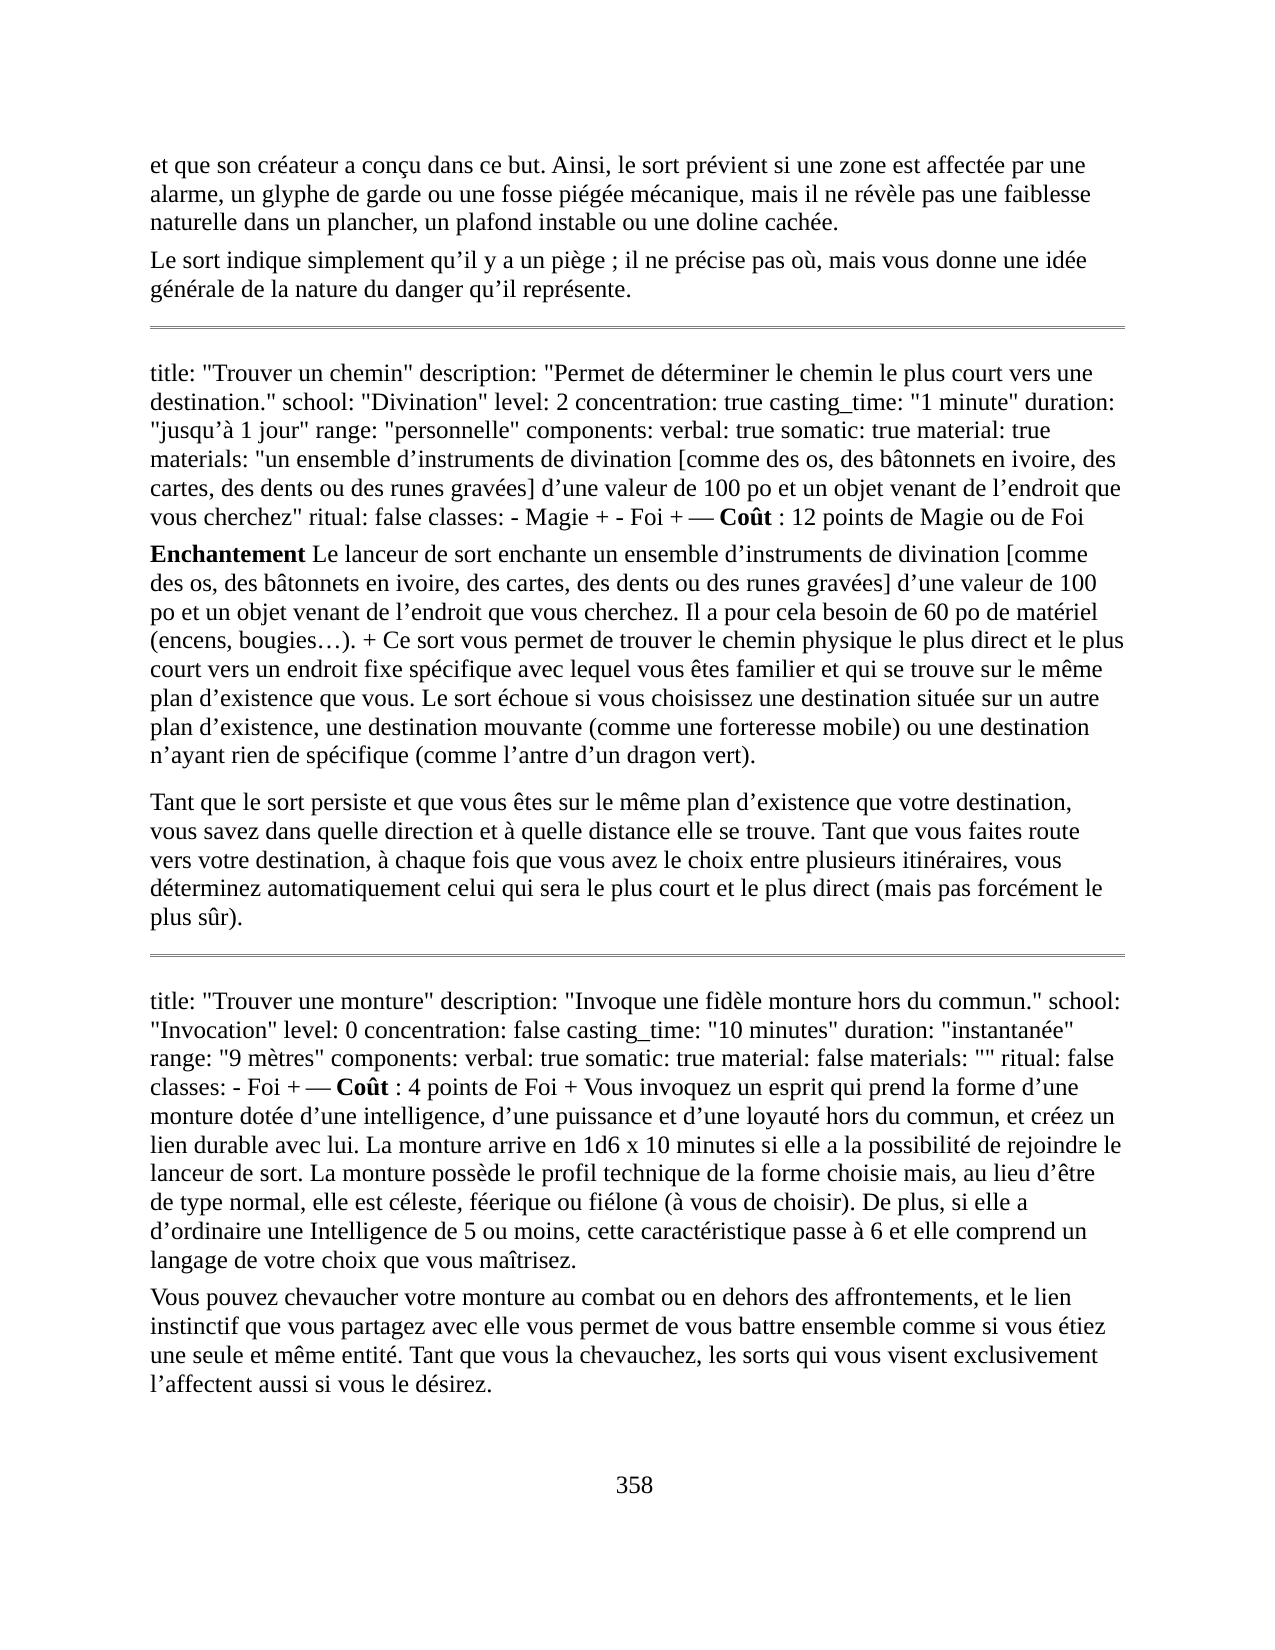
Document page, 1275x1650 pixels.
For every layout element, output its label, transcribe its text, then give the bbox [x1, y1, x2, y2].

text Vous pouvez chevaucher votre monture au combat ou en dehors des affrontements, et le lien instinctif que vous partagez avec elle vous permet de vous battre ensemble comme si vous étiez une seule et même entité. Tant que vous la chevauchez, les sorts qui vous visent exclusivement l’affectent aussi si vous le désirez. [150, 1282, 1125, 1397]
text et que son créateur a conçu dans ce but. Ainsi, le sort prévient si une zone est affectée par une alarme, un glyphe de garde ou une fosse piégée mécanique, mais il ne révèle pas une faiblesse naturelle dans un plancher, un plafond instable ou une doline cachée. [150, 150, 1125, 236]
text Le sort indique simplement qu’il y a un piège ; il ne précise pas où, mais vous donne une idée générale de la nature du danger qu’il représente. [150, 245, 1125, 303]
text title: "Trouver une monture" description: "Invoque une fidèle monture hors du commun." school: "Invocation" level: 0 concentration: false casting_time: "10 minutes" duration: "instantanée" range: "9 mètres" components: verbal: true somatic: true material: false materials: "" ritual: false classes: - Foi + — Coût : 4 points de Foi + Vous invoquez un esprit qui prend la forme d’une monture dotée d’une intelligence, d’une puissance et d’une loyauté hors du commun, et créez un lien durable avec lui. La monture arrive en 1d6 x 10 minutes si elle a la possibilité de rejoindre le lanceur de sort. La monture possède le profil technique de la forme choisie mais, au lieu d’être de type normal, elle est céleste, féerique ou fiélone (à vous de choisir). De plus, si elle a d’ordinaire une Intelligence de 5 ou moins, cette caractéristique passe à 6 et elle comprend un langage de votre choix que vous maîtrisez. [150, 986, 1125, 1273]
text Enchantement Le lanceur de sort enchante un ensemble d’instruments de divination [comme des os, des bâtonnets en ivoire, des cartes, des dents ou des runes gravées] d’une valeur de 100 po et un objet venant de l’endroit que vous cherchez. Il a pour cela besoin de 60 po de matériel (encens, bougies…​). + Ce sort vous permet de trouver le chemin physique le plus direct et le plus court vers un endroit fixe spécifique avec lequel vous êtes familier et qui se trouve sur le même plan d’existence que vous. Le sort échoue si vous choisissez une destination située sur un autre plan d’existence, une destination mouvante (comme une forteresse mobile) ou une destination n’ayant rien de spécifique (comme l’antre d’un dragon vert). [150, 539, 1125, 769]
text Tant que le sort persiste et que vous êtes sur le même plan d’existence que votre destination, vous savez dans quelle direction et à quelle distance elle se trouve. Tant que vous faites route vers votre destination, à chaque fois que vous avez le choix entre plusieurs itinéraires, vous déterminez automatiquement celui qui sera le plus court et le plus direct (mais pas forcément le plus sûr). [150, 787, 1125, 931]
text title: "Trouver un chemin" description: "Permet de déterminer le chemin le plus court vers une destination." school: "Divination" level: 2 concentration: true casting_time: "1 minute" duration: "jusqu’à 1 jour" range: "personnelle" components: verbal: true somatic: true material: true materials: "un ensemble d’instruments de divination [comme des os, des bâtonnets en ivoire, des cartes, des dents ou des runes gravées] d’une valeur de 100 po et un objet venant de l’endroit que vous cherchez" ritual: false classes: - Magie + - Foi + — Coût : 12 points de Magie ou de Foi [150, 358, 1125, 530]
